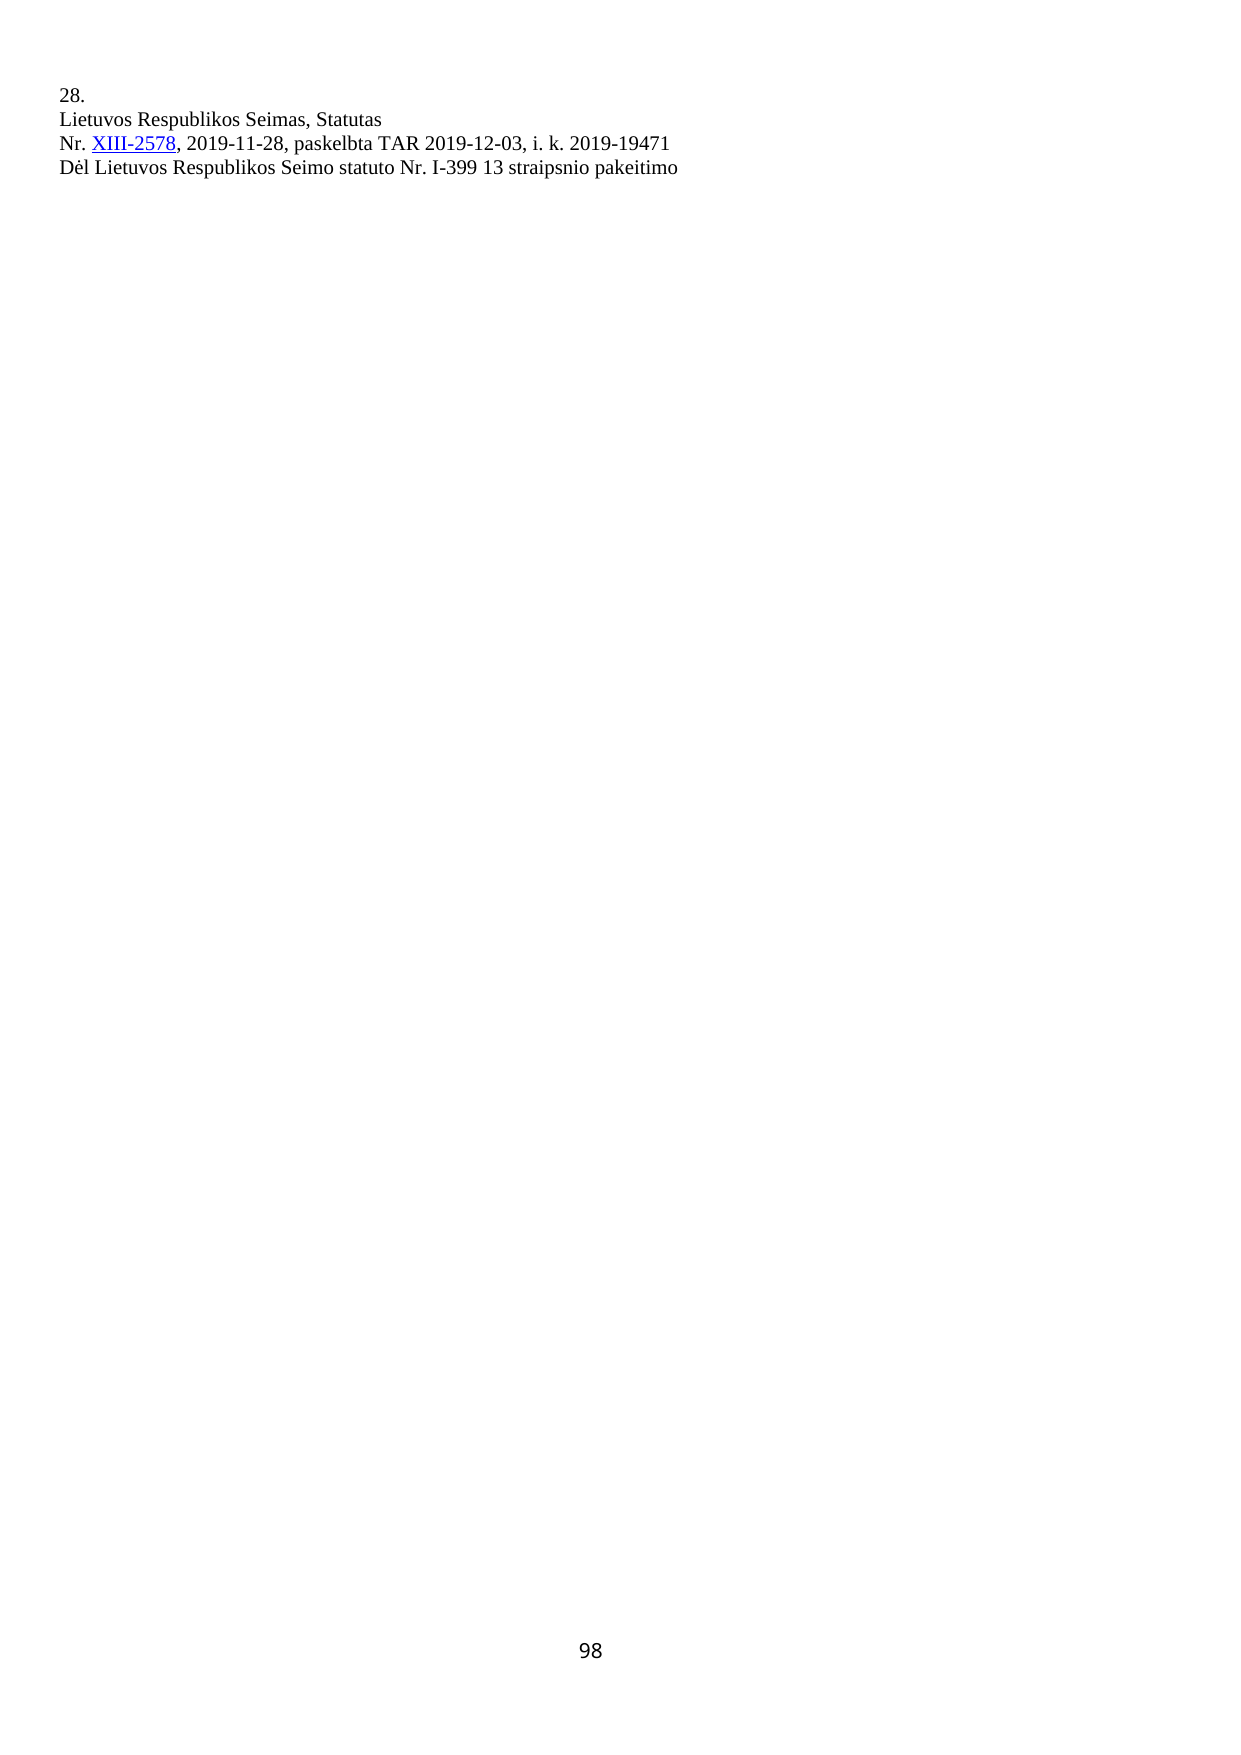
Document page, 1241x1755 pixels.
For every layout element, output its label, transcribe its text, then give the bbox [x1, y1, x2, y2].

text 28. [59, 83, 1122, 107]
text Nr. XIII-2578, 2019-11-28, paskelbta TAR 2019-12-03, i. k. 2019-19471 [59, 131, 1122, 155]
text Dėl Lietuvos Respublikos Seimo statuto Nr. I-399 13 straipsnio pakeitimo [59, 155, 1122, 179]
text Lietuvos Respublikos Seimas, Statutas [59, 107, 1122, 131]
